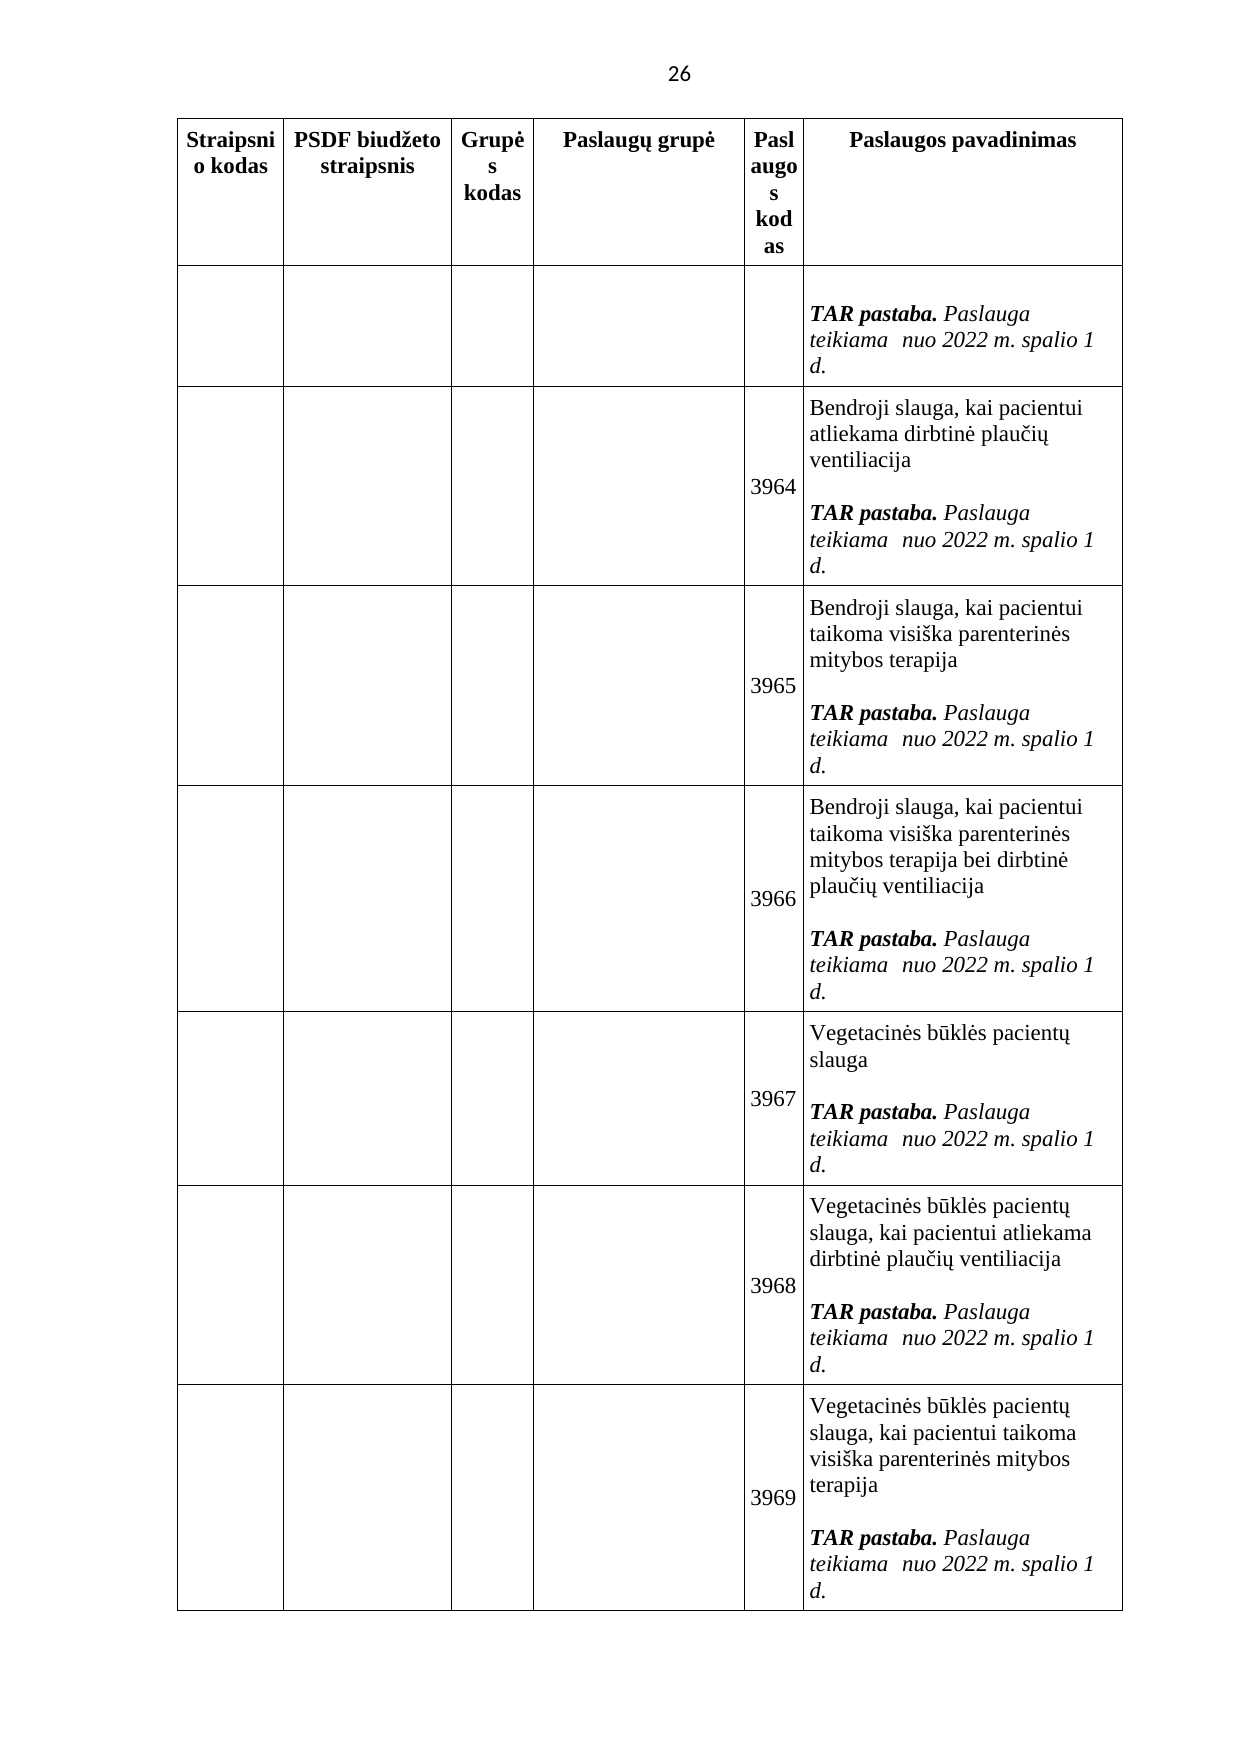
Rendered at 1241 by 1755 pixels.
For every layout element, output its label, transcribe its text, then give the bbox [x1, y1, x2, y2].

table_header Paslaugos pavadinimas [804, 119, 1122, 265]
table_cell [534, 1186, 744, 1384]
table_cell [452, 586, 533, 785]
table_cell 3966 [745, 786, 803, 1011]
table_cell [284, 1186, 451, 1384]
table_cell [452, 1012, 533, 1184]
table_cell TAR pastaba. Paslauga teikiama nuo 2022 m. spalio 1 d. [804, 266, 1122, 386]
table_header Paslaugos kodas [745, 119, 803, 265]
table_cell [534, 1012, 744, 1184]
table_cell 3965 [745, 586, 803, 785]
table_cell Bendroji slauga, kai pacientui taikoma visiška parenterinės mitybos terapija bei dirbtinė plaučių ventiliacija TAR pastaba. Paslauga teikiama nuo 2022 m. spalio 1 d. [804, 786, 1122, 1011]
table_cell Vegetacinės būklės pacientų slauga TAR pastaba. Paslauga teikiama nuo 2022 m. spalio 1 d. [804, 1012, 1122, 1184]
table_cell [745, 266, 803, 386]
table_cell [178, 786, 283, 1011]
table_header Grupės kodas [452, 119, 533, 265]
table_cell [284, 786, 451, 1011]
table_cell [452, 1186, 533, 1384]
table_cell Vegetacinės būklės pacientų slauga, kai pacientui taikoma visiška parenterinės mitybos terapija TAR pastaba. Paslauga teikiama nuo 2022 m. spalio 1 d. [804, 1385, 1122, 1610]
table_cell [284, 266, 451, 386]
table_cell [284, 1012, 451, 1184]
table_cell Vegetacinės būklės pacientų slauga, kai pacientui atliekama dirbtinė plaučių ventiliacija TAR pastaba. Paslauga teikiama nuo 2022 m. spalio 1 d. [804, 1186, 1122, 1384]
table_cell [534, 387, 744, 585]
table_cell 3964 [745, 387, 803, 585]
table_cell [452, 1385, 533, 1610]
table_cell 3969 [745, 1385, 803, 1610]
table_cell Bendroji slauga, kai pacientui taikoma visiška parenterinės mitybos terapija TAR pastaba. Paslauga teikiama nuo 2022 m. spalio 1 d. [804, 586, 1122, 785]
table_header Paslaugų grupė [534, 119, 744, 265]
table_cell [178, 1385, 283, 1610]
table_cell Bendroji slauga, kai pacientui atliekama dirbtinė plaučių ventiliacija TAR pastaba. Paslauga teikiama nuo 2022 m. spalio 1 d. [804, 387, 1122, 585]
table_cell [284, 586, 451, 785]
table_cell 3968 [745, 1186, 803, 1384]
table_cell [534, 1385, 744, 1610]
table_cell [178, 1186, 283, 1384]
table_cell [452, 387, 533, 585]
table_cell [178, 266, 283, 386]
table_cell [284, 1385, 451, 1610]
table_cell [534, 786, 744, 1011]
table_cell [534, 586, 744, 785]
table_cell [178, 387, 283, 585]
table_header PSDF biudžeto straipsnis [284, 119, 451, 265]
table_cell [534, 266, 744, 386]
table_cell [178, 586, 283, 785]
table_cell [284, 387, 451, 585]
table_cell [452, 786, 533, 1011]
table_header Straipsnio kodas [178, 119, 283, 265]
table_cell [178, 1012, 283, 1184]
table_cell 3967 [745, 1012, 803, 1184]
table_cell [452, 266, 533, 386]
